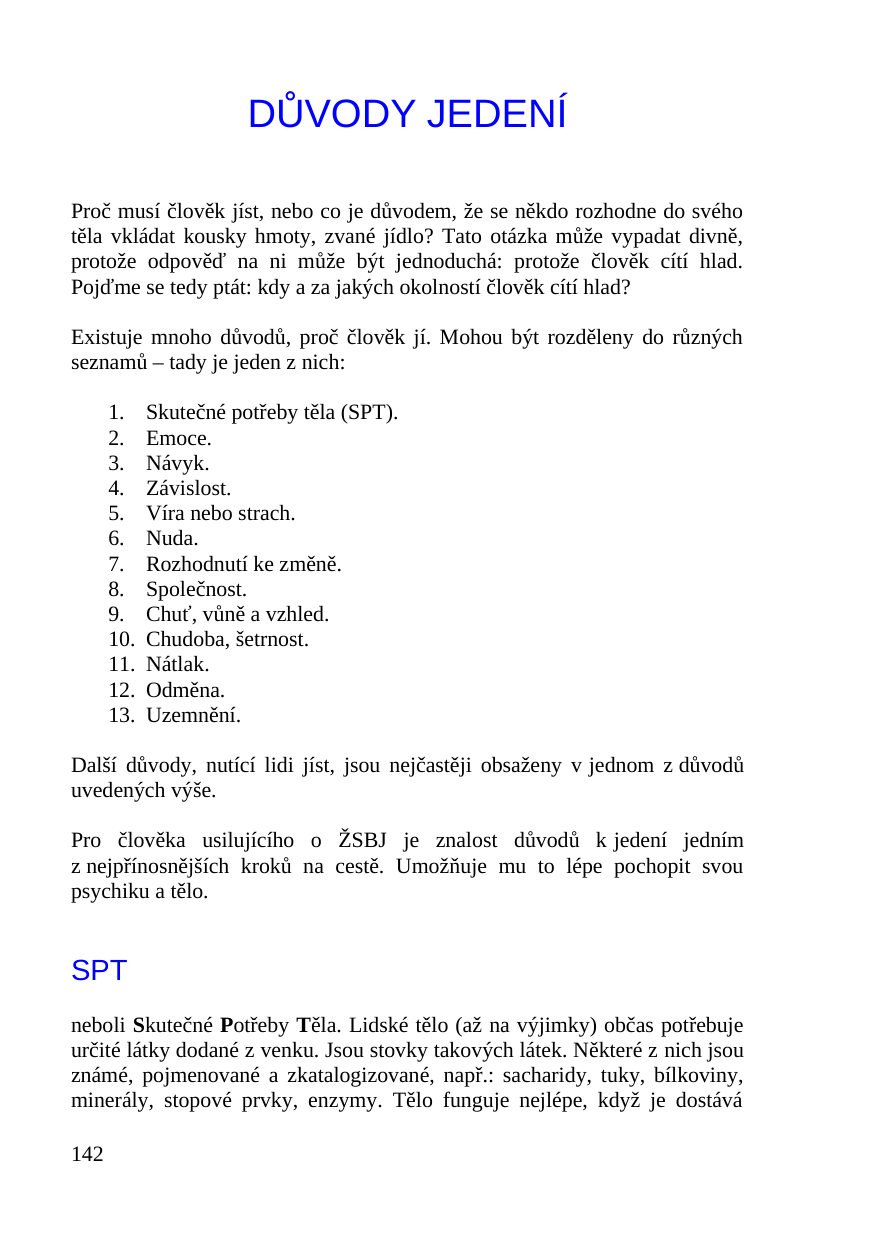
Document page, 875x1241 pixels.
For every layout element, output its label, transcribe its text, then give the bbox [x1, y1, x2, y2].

list Rozhodnutí ke změně. [108, 551, 744, 576]
text Proč musí člověk jíst, nebo co je důvodem, že se někdo rozhodne do svého těla vkládat kousky hmoty, zvané jídlo? Tato otázka může vypadat divně, protože odpověď na ni může být jednoduchá: protože člověk cítí hlad. Pojďme se tedy ptát: kdy a za jakých okolností člověk cítí hlad? [71, 198, 744, 299]
list Společnost. [108, 576, 744, 601]
list Chuť, vůně a vzhled. [108, 601, 744, 626]
list Emoce. [108, 424, 744, 450]
text Existuje mnoho důvodů, proč člověk jí. Mohou být rozděleny do různých seznamů – tady je jeden z nich: [71, 324, 744, 374]
text Pro člověka usilujícího o ŽSBJ je znalost důvodů k jedení jedním z nejpřínosnějších kroků na cestě. Umožňuje mu to lépe pochopit svou psychiku a tělo. [71, 827, 744, 903]
list Odměna. [108, 677, 744, 702]
text neboli Skutečné Potřeby Těla. Lidské tělo (až na výjimky) občas potřebuje určité látky dodané z venku. Jsou stovky takových látek. Některé z nich jsou známé, pojmenované a zkatalogizované, např.: sacharidy, tuky, bílkoviny, minerály, stopové prvky, enzymy. Tělo funguje nejlépe, když je dostává [71, 1012, 744, 1112]
list Víra nebo strach. [108, 500, 744, 525]
subtitle DŮVODY JEDENÍ [71, 90, 744, 136]
list Nuda. [108, 525, 744, 551]
list Závislost. [108, 475, 744, 500]
subtitle SPT [71, 953, 744, 987]
list Návyk. [108, 450, 744, 475]
list Skutečné potřeby těla (SPT). [108, 399, 744, 424]
list Nátlak. [108, 651, 744, 677]
list Chudoba, šetrnost. [108, 626, 744, 651]
list Uzemnění. [108, 702, 744, 727]
text Další důvody, nutící lidi jíst, jsou nejčastěji obsaženy v jednom z důvodů uvedených výše. [71, 752, 744, 802]
